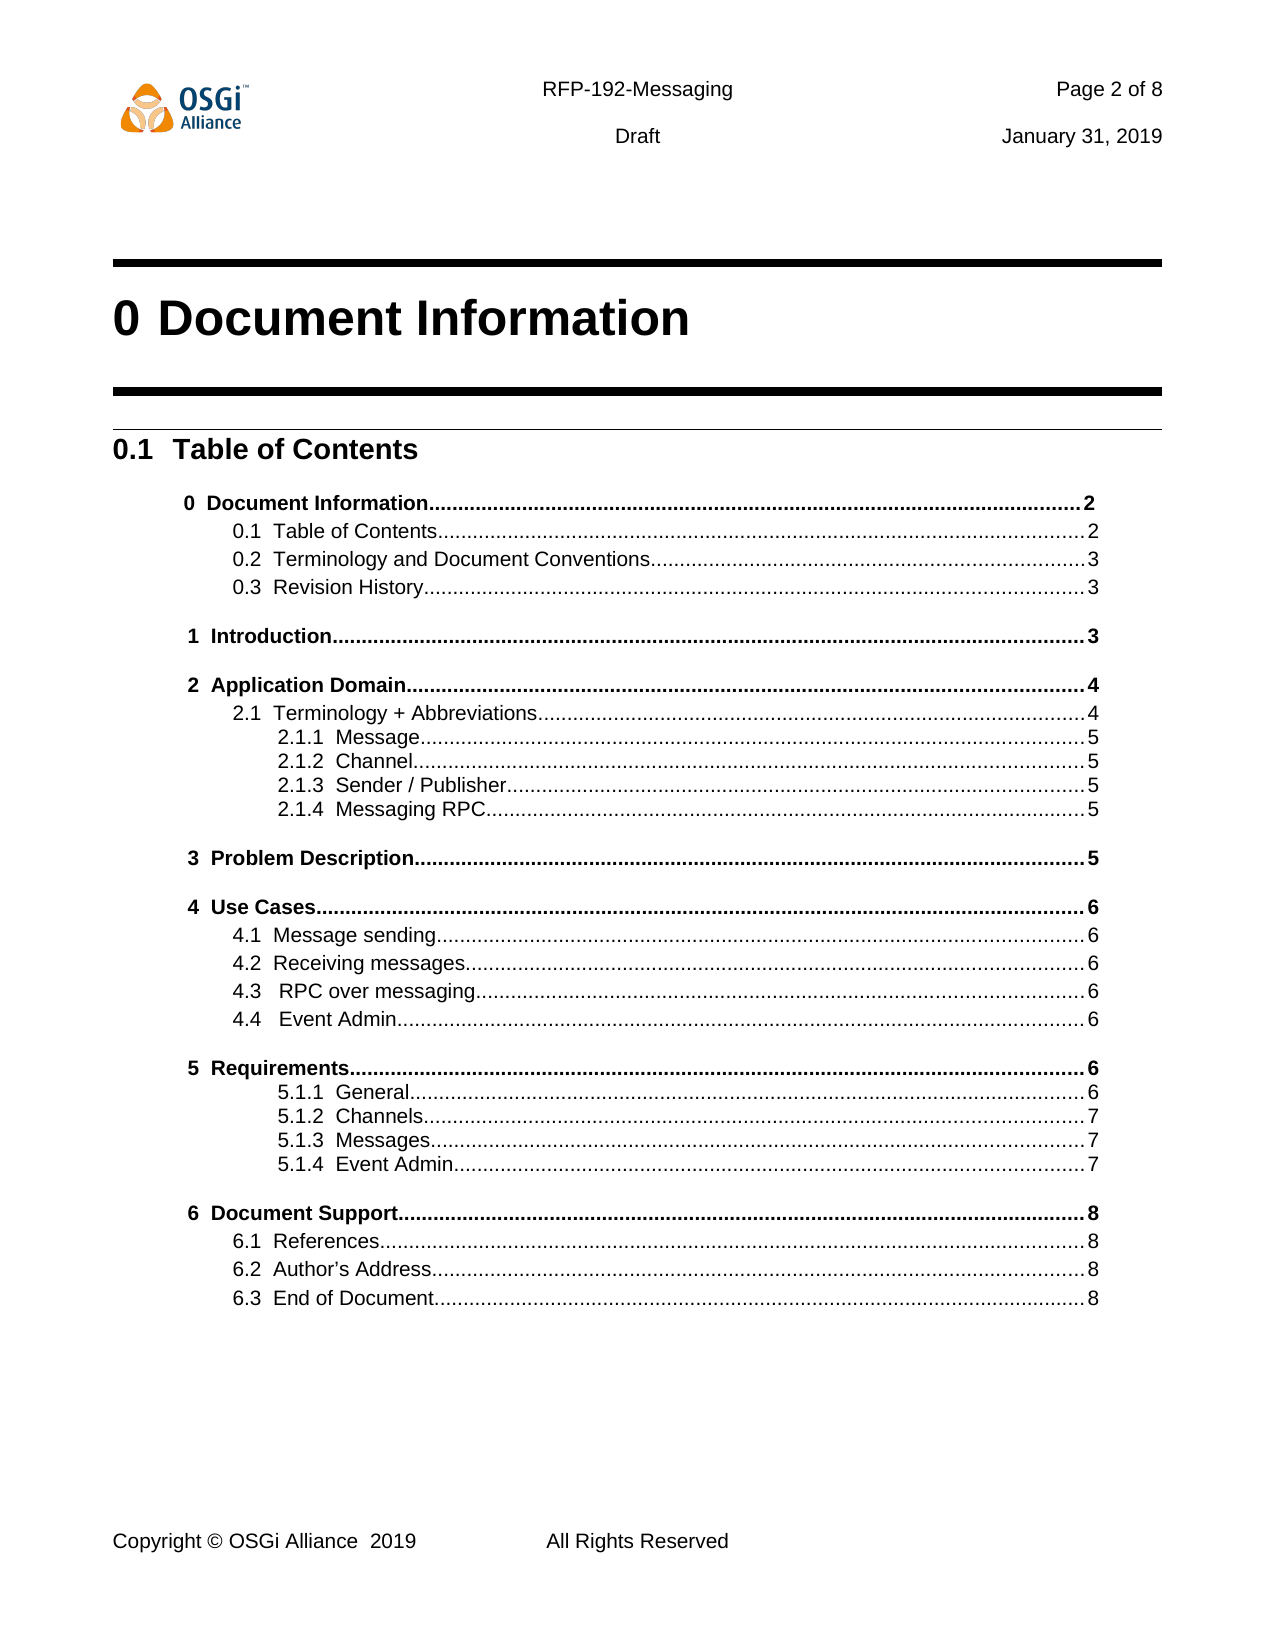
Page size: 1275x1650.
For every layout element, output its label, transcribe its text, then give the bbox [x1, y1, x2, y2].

text 5 Requirements 6 [187, 1056, 1162, 1080]
text 6.1 References 8 [232, 1229, 1162, 1253]
text 6.3 End of Document 8 [232, 1285, 1162, 1309]
text 0.2 Terminology and Document Conventions 3 [232, 547, 1162, 571]
text 6 Document Support 8 [187, 1201, 1162, 1225]
text 5.1.3 Messages 7 [277, 1128, 1162, 1152]
text 2.1 Terminology + Abbreviations 4 [232, 701, 1162, 725]
subtitle Document Information [112, 260, 1162, 396]
text 2.1.1 Message 5 [277, 725, 1162, 749]
text 4.4 Event Admin 6 [232, 1007, 1162, 1031]
text 3 Problem Description 5 [187, 846, 1162, 870]
text 5.1.4 Event Admin 7 [277, 1152, 1162, 1176]
text 5.1.1 General 6 [277, 1080, 1162, 1104]
text 2.1.2 Channel 5 [277, 749, 1162, 773]
text 6.2 Author’s Address 8 [232, 1257, 1162, 1281]
text 4.2 Receiving messages 6 [232, 951, 1162, 975]
text 4.3 RPC over messaging 6 [232, 979, 1162, 1003]
text 0.3 Revision History 3 [232, 575, 1162, 599]
text 4.1 Message sending 6 [232, 923, 1162, 947]
text 2.1.4 Messaging RPC 5 [277, 797, 1162, 821]
picture [113, 76, 257, 140]
text 0.1 Table of Contents 2 [232, 519, 1162, 543]
text 5.1.2 Channels 7 [277, 1104, 1162, 1128]
text 4 Use Cases 6 [187, 895, 1162, 919]
text 1 Introduction 3 [187, 624, 1162, 648]
text 2.1.3 Sender / Publisher 5 [277, 773, 1162, 797]
text 0 Document Information 2 [183, 491, 1162, 514]
subtitle Table of Contents [112, 430, 1162, 466]
text 2 Application Domain 4 [187, 673, 1162, 697]
